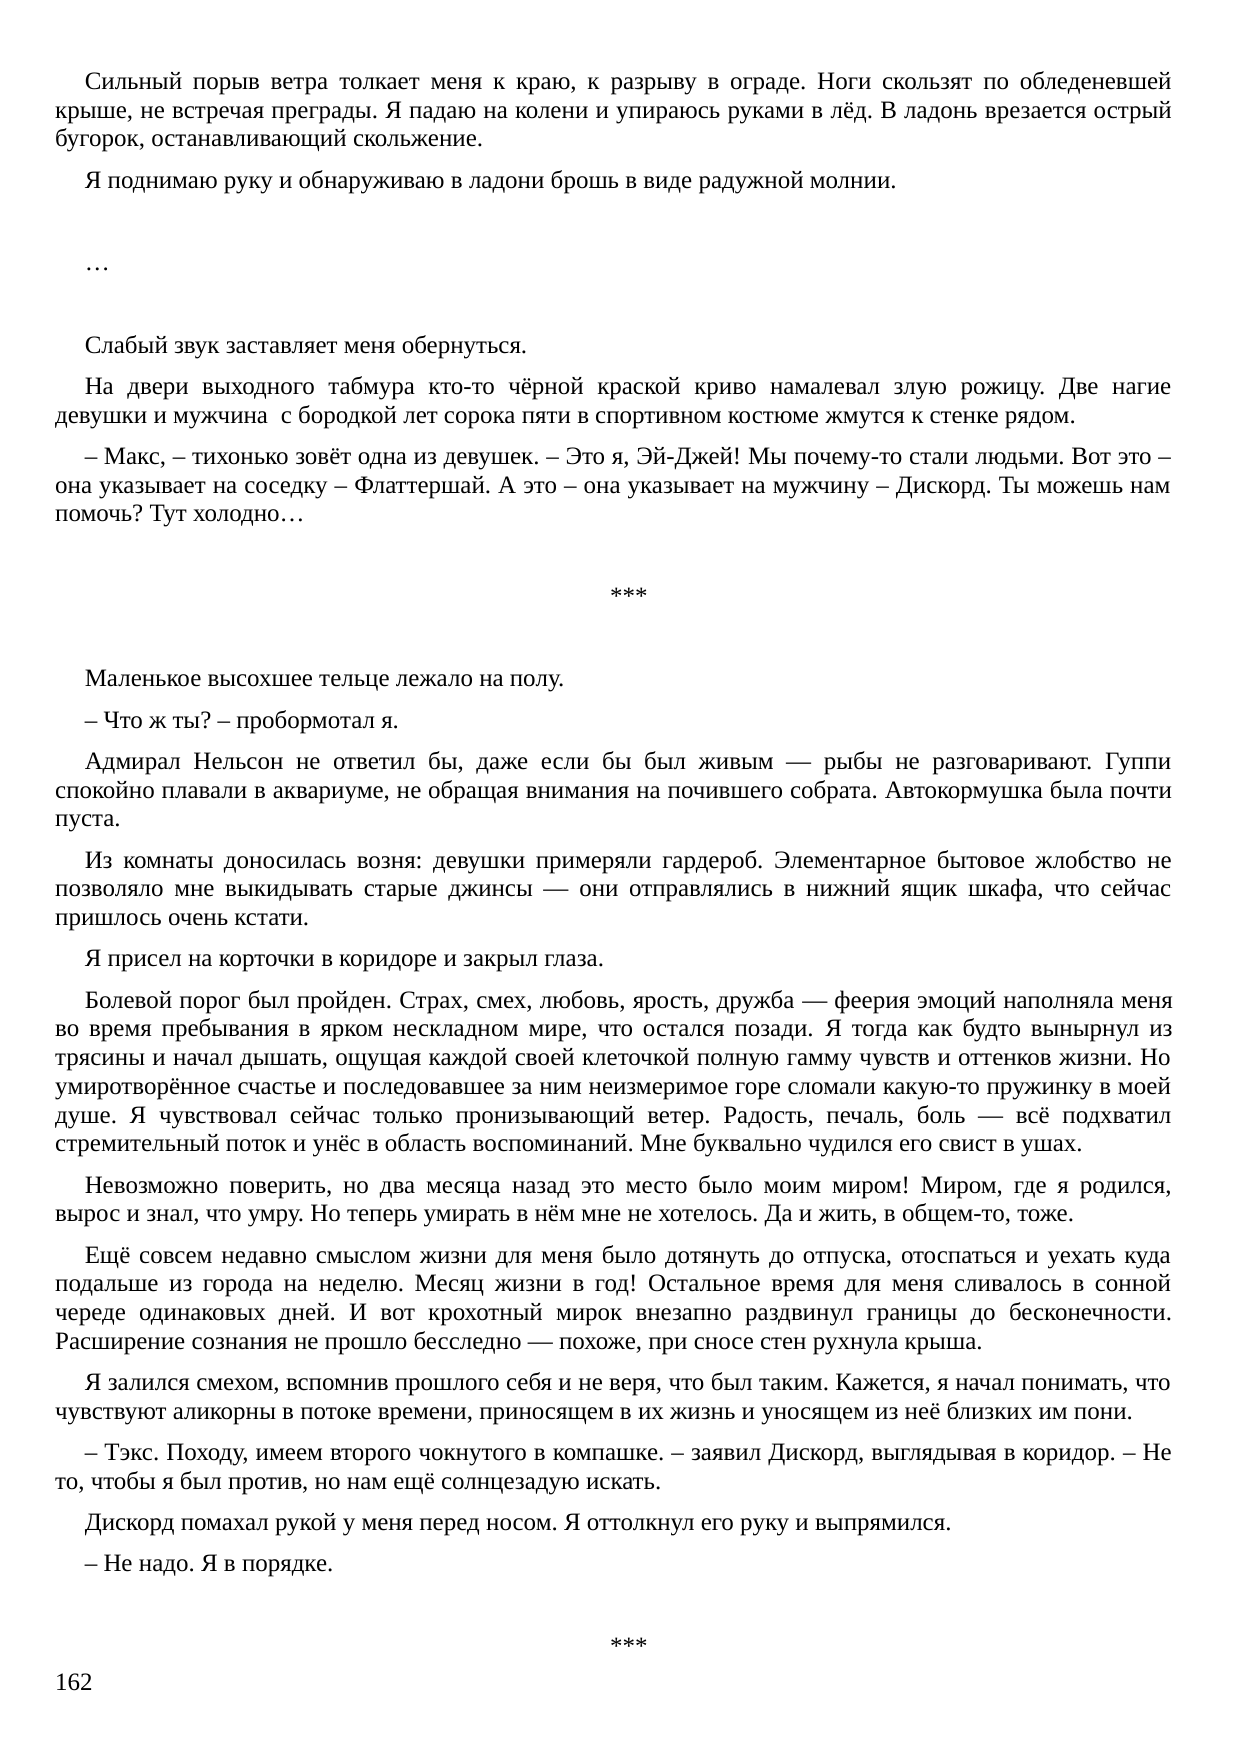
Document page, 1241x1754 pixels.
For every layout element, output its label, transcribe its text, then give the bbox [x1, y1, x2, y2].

text … [55, 247, 1173, 276]
text Адмирал Нельсон не ответил бы, даже если бы был живым — рыбы не разговаривают. Гуппи спокойно плавали в аквариуме, не обращая внимания на почившего собрата. Автокормушка была почти пуста. [55, 746, 1173, 832]
text *** [55, 581, 1173, 610]
text Ещё совсем недавно смыслом жизни для меня было дотянуть до отпуска, отоспаться и уехать куда подальше из города на неделю. Месяц жизни в год! Остальное время для меня сливалось в сонной череде одинаковых дней. И вот крохотный мирок внезапно раздвинул границы до бесконечности. Расширение сознания не прошло бесследно — похоже, при сносе стен рухнула крыша. [55, 1240, 1173, 1355]
text На двери выходного табмура кто-то чёрной краской криво намалевал злую рожицу. Две нагие девушки и мужчина с бородкой лет сорока пяти в спортивном костюме жмутся к стенке рядом. [55, 371, 1173, 428]
text Сильный порыв ветра толкает меня к краю, к разрыву в ограде. Ноги скользят по обледеневшей крыше, не встречая преграды. Я падаю на колени и упираюсь руками в лёд. В ладонь врезается острый бугорок, останавливающий скольжение. [55, 66, 1173, 152]
text Я присел на корточки в коридоре и закрыл глаза. [55, 943, 1173, 972]
text Из комнаты доносилась возня: девушки примеряли гардероб. Элементарное бытовое жлобство не позволяло мне выкидывать старые джинсы — они отправлялись в нижний ящик шкафа, что сейчас пришлось очень кстати. [55, 845, 1173, 931]
text Маленькое высохшее тельце лежало на полу. [55, 663, 1173, 692]
text Болевой порог был пройден. Страх, смех, любовь, ярость, дружба — феерия эмоций наполняла меня во время пребывания в ярком нескладном мире, что остался позади. Я тогда как будто вынырнул из трясины и начал дышать, ощущая каждой своей клеточкой полную гамму чувств и оттенков жизни. Но умиротворённое счастье и последовавшее за ним неизмеримое горе сломали какую-то пружинку в моей душе. Я чувствовал сейчас только пронизывающий ветер. Радость, печаль, боль — всё подхватил стремительный поток и унёс в область воспоминаний. Мне буквально чудился его свист в ушах. [55, 985, 1173, 1157]
text Дискорд помахал рукой у меня перед носом. Я оттолкнул его руку и выпрямился. [55, 1507, 1173, 1536]
text – Тэкс. Походу, имеем второго чокнутого в компашке. – заявил Дискорд, выглядывая в коридор. – Не то, чтобы я был против, но нам ещё солнцезадую искать. [55, 1437, 1173, 1495]
text – Макс, – тихонько зовёт одна из девушек. – Это я, Эй-Джей! Мы почему-то стали людьми. Вот это – она указывает на соседку – Флаттершай. А это – она указывает на мужчину – Дискорд. Ты можешь нам помочь? Тут холодно… [55, 441, 1173, 527]
text Слабый звук заставляет меня обернуться. [55, 330, 1173, 358]
text – Не надо. Я в порядке. [55, 1548, 1173, 1577]
text Невозможно поверить, но два месяца назад это место было моим миром! Миром, где я родился, вырос и знал, что умру. Но теперь умирать в нём мне не хотелось. Да и жить, в общем-то, тоже. [55, 1170, 1173, 1227]
text Я залился смехом, вспомнив прошлого себя и не веря, что был таким. Кажется, я начал понимать, что чувствуют аликорны в потоке времени, приносящем в их жизнь и уносящем из неё близких им пони. [55, 1367, 1173, 1425]
text *** [55, 1631, 1173, 1660]
text – Что ж ты? – пробормотал я. [55, 705, 1173, 733]
text Я поднимаю руку и обнаруживаю в ладони брошь в виде радужной молнии. [55, 165, 1173, 193]
